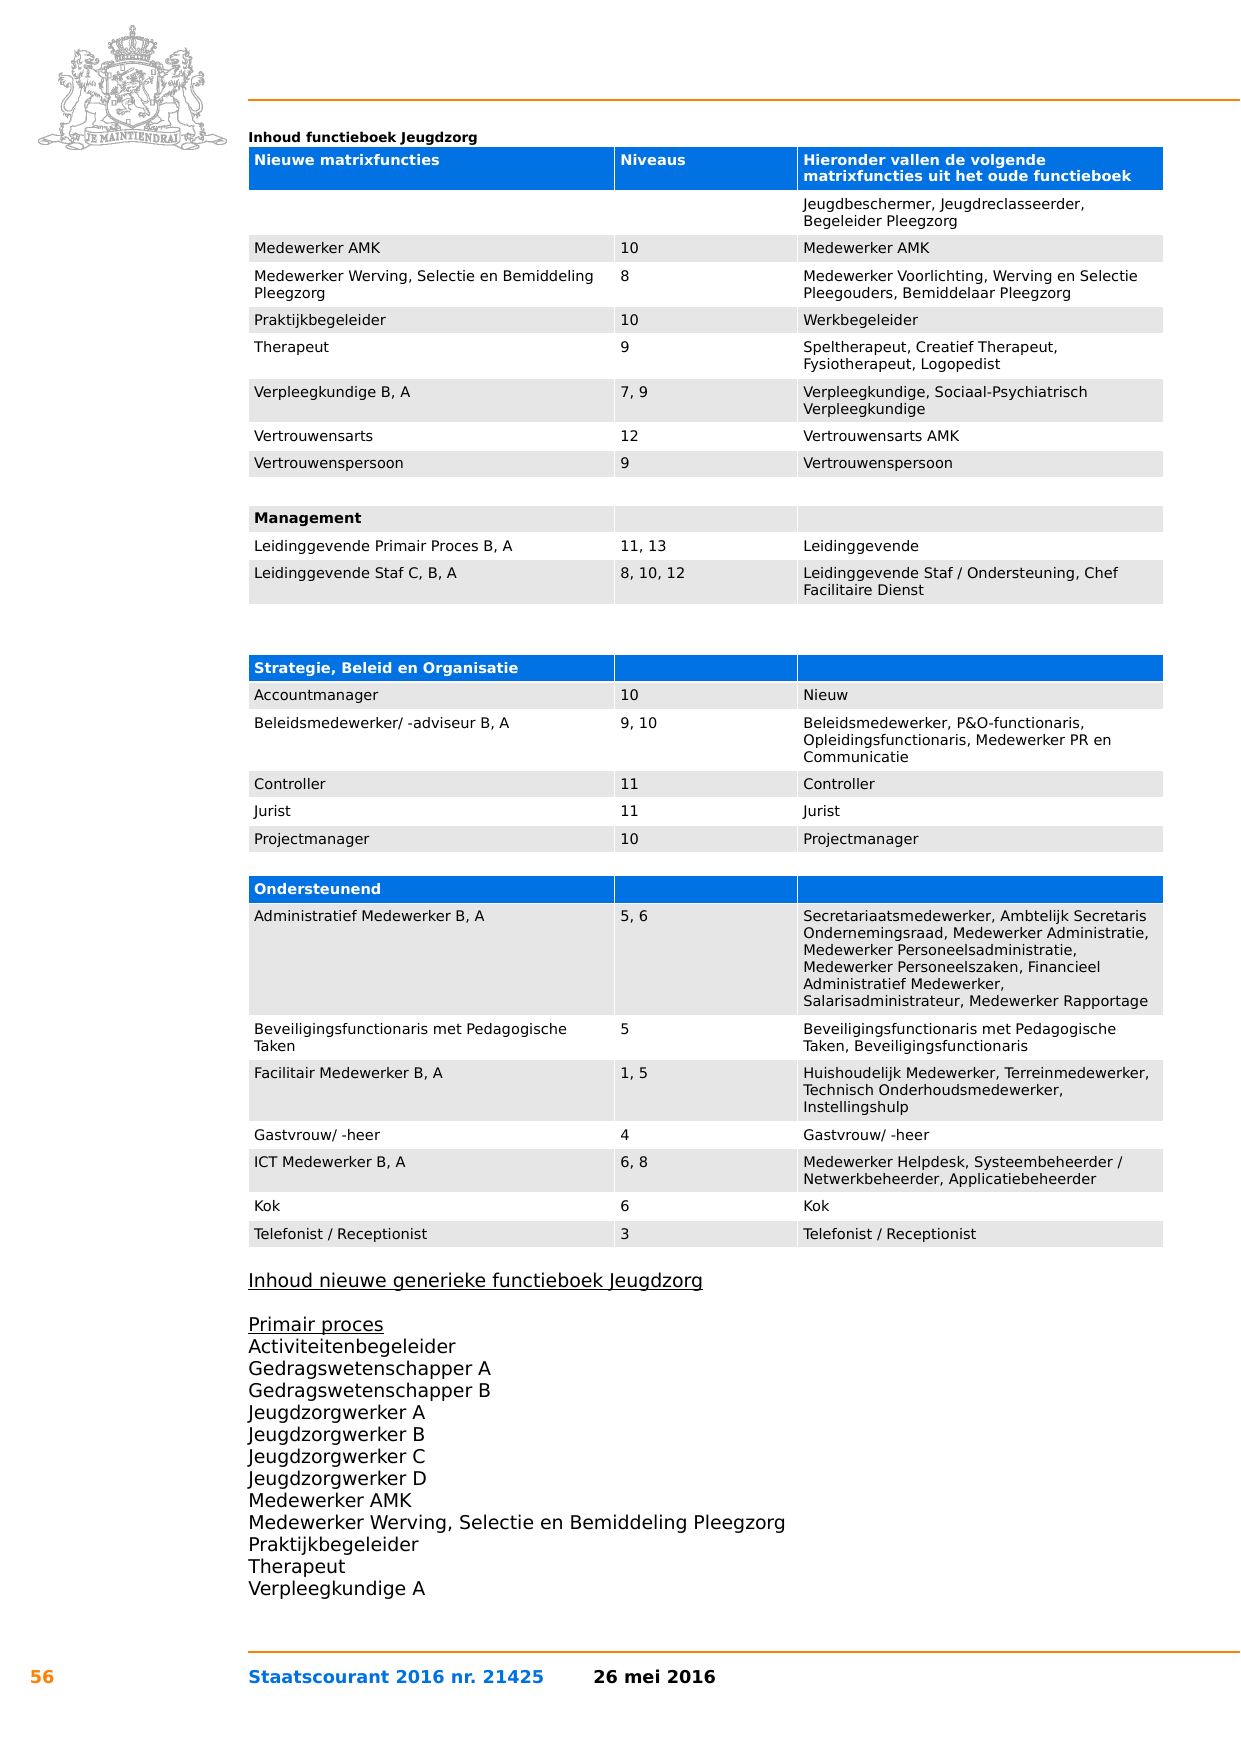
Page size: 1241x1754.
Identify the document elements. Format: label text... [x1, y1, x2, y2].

table_cell Projectmanager [798, 826, 1163, 852]
text Praktijkbegeleider [248, 1534, 1163, 1556]
table_cell Medewerker AMK [798, 235, 1163, 262]
table_cell 4 [615, 1122, 797, 1148]
text Activiteitenbegeleider [248, 1336, 1163, 1358]
table_cell Kok [249, 1194, 614, 1220]
table_cell Therapeut [249, 335, 614, 378]
table_cell Werkbegeleider [798, 307, 1163, 333]
table_cell 10 [615, 683, 797, 709]
table_cell Hieronder vallen de volgende matrixfuncties uit het oude functieboek [798, 147, 1163, 190]
table_cell [798, 605, 1163, 631]
table_cell 10 [615, 826, 797, 852]
text Medewerker Werving, Selectie en Bemiddeling Pleegzorg [248, 1512, 1163, 1534]
table_cell Vertrouwensarts AMK [798, 423, 1163, 450]
table_cell 12 [615, 423, 797, 450]
table_cell 9 [615, 451, 797, 477]
table_cell Administratief Medewerker B, A [249, 904, 614, 1015]
table_cell Huishoudelijk Medewerker, Terreinmedewerker, Technisch Onderhoudsmedewerker, Instellingshulp [798, 1060, 1163, 1121]
table_cell 5 [615, 1016, 797, 1059]
table_header [615, 655, 797, 681]
text Jeugdzorgwerker B [248, 1424, 1163, 1446]
table_cell Verpleegkundige B, A [249, 379, 614, 422]
table_cell 11 [615, 799, 797, 825]
table_cell 8 [615, 263, 797, 306]
table_cell Projectmanager [249, 826, 614, 852]
table_cell Vertrouwensarts [249, 423, 614, 450]
table_cell Management [249, 506, 614, 532]
picture [38, 25, 227, 150]
table_cell Controller [249, 771, 614, 797]
table_cell Kok [798, 1194, 1163, 1220]
table_cell Leidinggevende Primair Proces B, A [249, 533, 614, 559]
text Gedragswetenschapper A [248, 1358, 1163, 1380]
table_cell Leidinggevende Staf C, B, A [249, 560, 614, 604]
table_cell Medewerker Werving, Selectie en Bemiddeling Pleegzorg [249, 263, 614, 306]
table_cell Jurist [798, 799, 1163, 825]
table_cell Gastvrouw/ -heer [798, 1122, 1163, 1148]
table_cell ICT Medewerker B, A [249, 1149, 614, 1192]
table_cell Beveiligingsfunctionaris met Pedagogische Taken, Beveiligingsfunctionaris [798, 1016, 1163, 1059]
text Jeugdzorgwerker A [248, 1402, 1163, 1424]
table_cell 1, 5 [615, 1060, 797, 1121]
table_cell Verpleegkundige, Sociaal-Psychiatrisch Verpleegkundige [798, 379, 1163, 422]
table_cell [615, 506, 797, 532]
table_cell Leidinggevende Staf / Ondersteuning, Chef Facilitaire Dienst [798, 560, 1163, 604]
table_cell [615, 478, 797, 504]
table_cell Niveaus [615, 147, 797, 190]
table_cell Accountmanager [249, 683, 614, 709]
table_header [798, 876, 1163, 903]
table_cell [615, 191, 797, 234]
table_cell Facilitair Medewerker B, A [249, 1060, 614, 1121]
table_cell Telefonist / Receptionist [249, 1221, 614, 1247]
text Verpleegkundige A [248, 1578, 1163, 1600]
text Gedragswetenschapper B [248, 1380, 1163, 1402]
text Jeugdzorgwerker D [248, 1468, 1163, 1490]
table_cell 11, 13 [615, 533, 797, 559]
table_cell 6 [615, 1194, 797, 1220]
table_cell Nieuw [798, 683, 1163, 709]
table_cell Gastvrouw/ -heer [249, 1122, 614, 1148]
table_cell [249, 478, 614, 504]
table_cell Beleidsmedewerker, P&O-functionaris, Opleidingsfunctionaris, Medewerker PR en Communicatie [798, 710, 1163, 770]
table_cell Speltherapeut, Creatief Therapeut, Fysiotherapeut, Logopedist [798, 335, 1163, 378]
table_cell [798, 506, 1163, 532]
table_cell [798, 478, 1163, 504]
table_cell Jurist [249, 799, 614, 825]
table_cell 7, 9 [615, 379, 797, 422]
table_cell 8, 10, 12 [615, 560, 797, 604]
text Primair proces [248, 1314, 1163, 1336]
table_cell [615, 605, 797, 631]
table_cell Controller [798, 771, 1163, 797]
table_cell Beleidsmedewerker/ -adviseur B, A [249, 710, 614, 770]
table_header Strategie, Beleid en Organisatie [249, 655, 614, 681]
table_header [615, 876, 797, 903]
table_cell 10 [615, 307, 797, 333]
table_cell Leidinggevende [798, 533, 1163, 559]
table_header [798, 655, 1163, 681]
table_cell Vertrouwenspersoon [798, 451, 1163, 477]
table_cell 10 [615, 235, 797, 262]
table_cell Telefonist / Receptionist [798, 1221, 1163, 1247]
table_cell 3 [615, 1221, 797, 1247]
text Inhoud nieuwe generieke functieboek Jeugdzorg [248, 1270, 1163, 1292]
table_cell Praktijkbegeleider [249, 307, 614, 333]
table_cell 11 [615, 771, 797, 797]
table_cell Medewerker Voorlichting, Werving en Selectie Pleegouders, Bemiddelaar Pleegzorg [798, 263, 1163, 306]
table_cell Jeugdbeschermer, Jeugdreclasseerder, Begeleider Pleegzorg [798, 191, 1163, 234]
text Therapeut [248, 1556, 1163, 1578]
text Medewerker AMK [248, 1490, 1163, 1512]
table_cell [249, 605, 614, 631]
table_cell Secretariaatsmedewerker, Ambtelijk Secretaris Ondernemingsraad, Medewerker Administratie, Medewerker Personeelsadministratie, Medewerker Personeelszaken, Financieel Administratief Medewerker, Salarisadministrateur, Medewerker Rapportage [798, 904, 1163, 1015]
table_cell Vertrouwenspersoon [249, 451, 614, 477]
table_cell 6, 8 [615, 1149, 797, 1192]
table_cell 9, 10 [615, 710, 797, 770]
table_cell Beveiligingsfunctionaris met Pedagogische Taken [249, 1016, 614, 1059]
table_cell [249, 191, 614, 234]
table_cell 9 [615, 335, 797, 378]
table_header Inhoud functieboek Jeugdzorg [248, 130, 1163, 146]
table_header Ondersteunend [249, 876, 614, 903]
table_cell Medewerker AMK [249, 235, 614, 262]
table_cell 5, 6 [615, 904, 797, 1015]
table_cell Medewerker Helpdesk, Systeembeheerder / Netwerkbeheerder, Applicatiebeheerder [798, 1149, 1163, 1192]
table_cell Nieuwe matrixfuncties [249, 147, 614, 190]
text Jeugdzorgwerker C [248, 1446, 1163, 1468]
